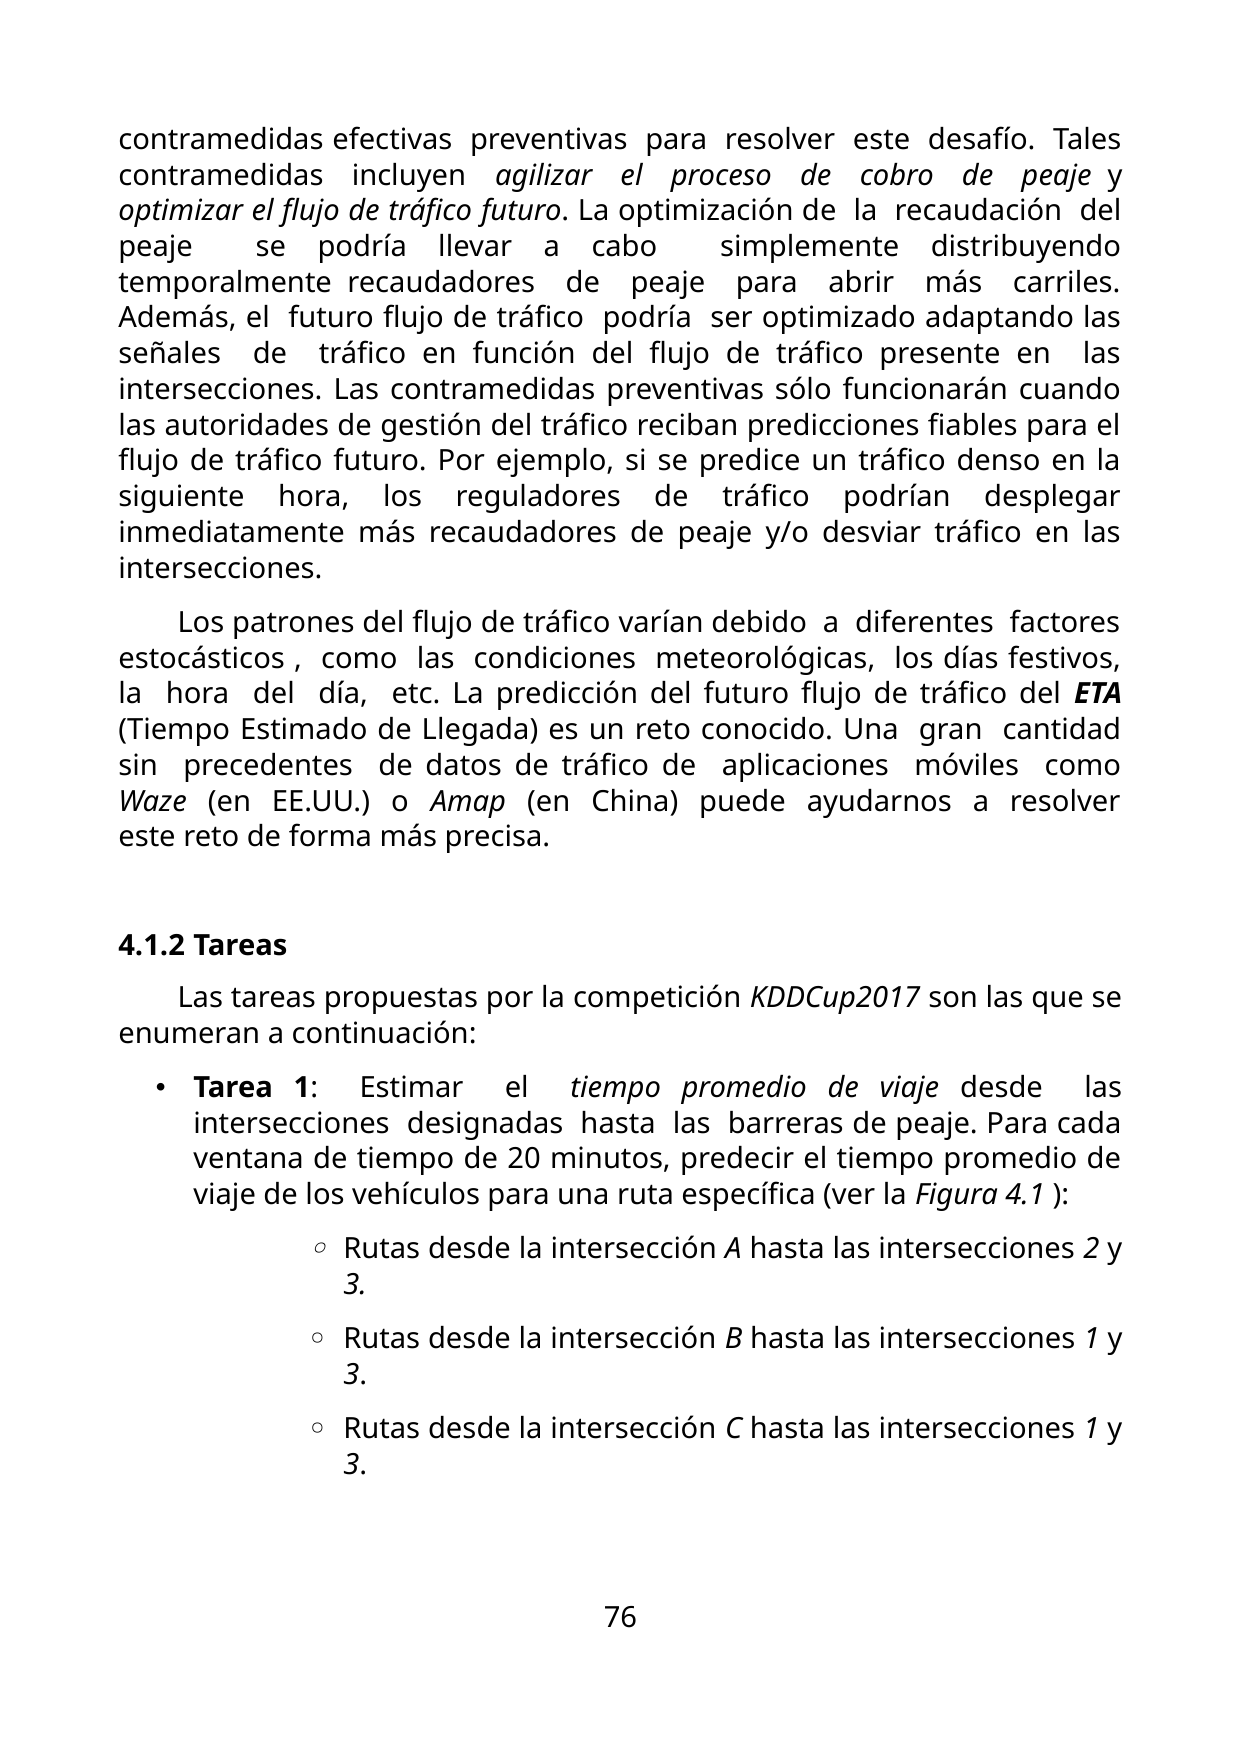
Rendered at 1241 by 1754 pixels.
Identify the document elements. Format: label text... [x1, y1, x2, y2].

text Los patrones del flujo de tráfico varían debido a diferentes factores estocásticos , como las condiciones meteorológicas, los días festivos, la hora del día, etc. La predicción del futuro flujo de tráfico del ETA (Tiempo Estimado de Llegada) es un reto conocido. Una gran cantidad sin precedentes de datos de tráfico de aplicaciones móviles como Waze (en EE.UU.) o Amap (en China) puede ayudarnos a resolver este reto de forma más precisa. [118, 601, 1122, 855]
text Las tareas propuestas por la competición KDDCup2017 son las que se enumeran a continuación: [118, 976, 1122, 1052]
text contramedidas efectivas preventivas para resolver este desafío. Tales contramedidas incluyen agilizar el proceso de cobro de peaje y optimizar el flujo de tráfico futuro. La optimización de la recaudación del peaje se podría llevar a cabo simplemente distribuyendo temporalmente recaudadores de peaje para abrir más carriles. Además, el futuro flujo de tráfico podría ser optimizado adaptando las señales de tráfico en función del flujo de tráfico presente en las intersecciones. Las contramedidas preventivas sólo funcionarán cuando las autoridades de gestión del tráfico reciban predicciones fiables para el flujo de tráfico futuro. Por ejemplo, si se predice un tráfico denso en la siguiente hora, los reguladores de tráfico podrían desplegar inmediatamente más recaudadores de peaje y/o desviar tráfico en las intersecciones. [118, 118, 1122, 587]
list Rutas desde la intersección A hasta las intersecciones 2 y 3. [306, 1228, 1122, 1303]
list Tarea 1: Estimar el tiempo promedio de viaje desde las intersecciones designadas hasta las barreras de peaje. Para cada ventana de tiempo de 20 minutos, predecir el tiempo promedio de viaje de los vehículos para una ruta específica (ver la Figura 4.1 ): [156, 1066, 1122, 1213]
list Rutas desde la intersección B hasta las intersecciones 1 y 3. [306, 1318, 1122, 1393]
subtitle Tareas [118, 924, 1122, 964]
list Rutas desde la intersección C hasta las intersecciones 1 y 3. [306, 1408, 1122, 1483]
